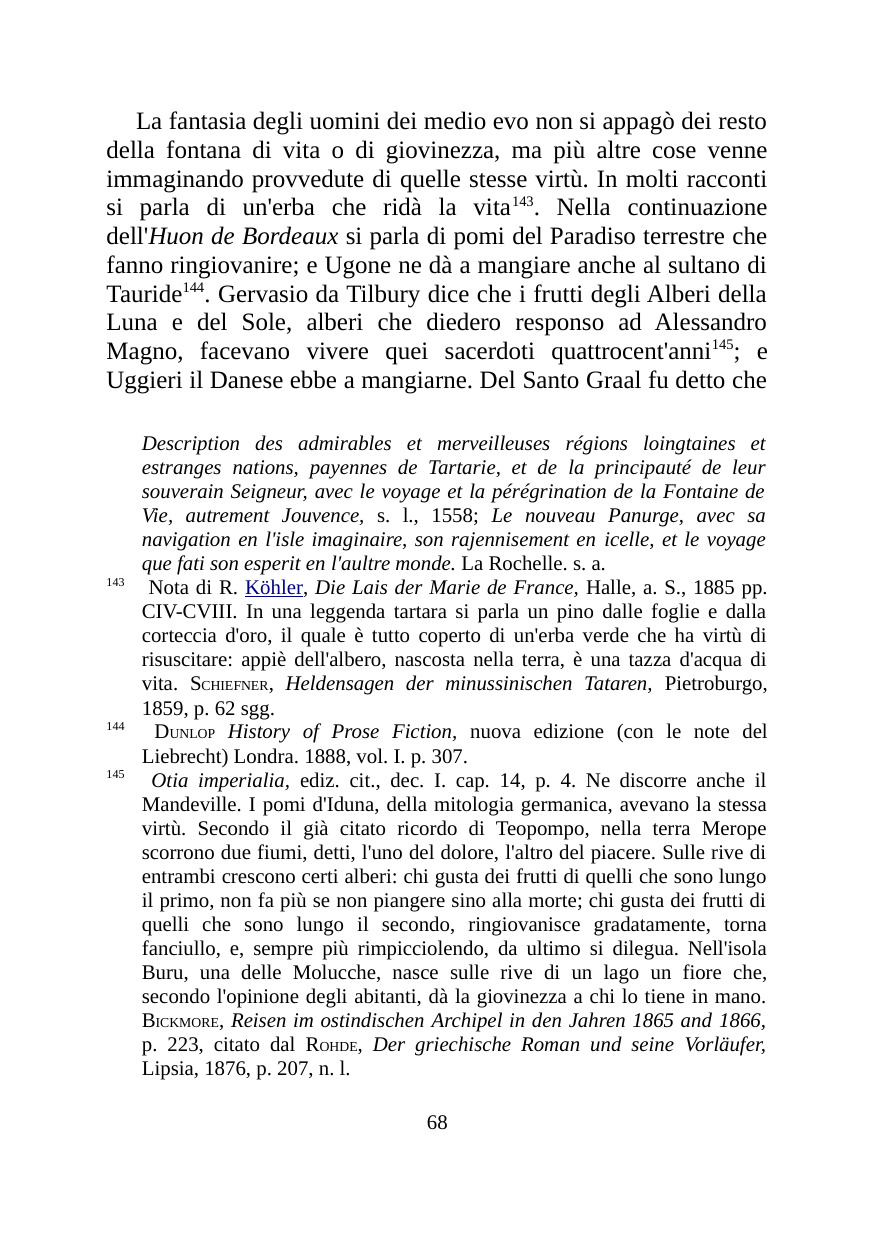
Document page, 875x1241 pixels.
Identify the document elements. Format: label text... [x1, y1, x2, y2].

text Description des admirables et merveilleuses régions loingtaines et estranges nations, payennes de Tartarie, et de la principauté de leur souverain Seigneur, avec le voyage et la pérégrination de la Fontaine de Vie, autrement Jouvence, s. l., 1558; Le nouveau Panurge, avec sa navigation en l'isle imaginaire, son rajennisement en icelle, et le voyage que fati son esperit en l'aultre monde. La Rochelle. s. a. [106, 431, 768, 575]
text Nota di R. Köhler, Die Lais der Marie de France, Halle, a. S., 1885 pp. CIV-CVIII. In una leggenda tartara si parla un pino dalle foglie e dalla corteccia d'oro, il quale è tutto coperto di un'erba verde che ha virtù di risuscitare: appiè dell'albero, nascosta nella terra, è una tazza d'acqua di vita. Schiefner, Heldensagen der minussinischen Tataren, Pietroburgo, 1859, p. 62 sgg. [106, 575, 768, 719]
text Dunlop History of Prose Fiction, nuova edizione (con le note del Liebrecht) Londra. 1888, vol. I. p. 307. [106, 719, 768, 768]
text La fantasia degli uomini dei medio evo non si appagò dei resto della fontana di vita o di giovinezza, ma più altre cose venne immaginando provvedute di quelle stesse virtù. In molti racconti si parla di un'erba che ridà la vita. Nella continuazione dell'Huon de Bordeaux si parla di pomi del Paradiso terrestre che fanno ringiovanire; e Ugone ne dà a mangiare anche al sultano di Tauride. Gervasio da Tilbury dice che i frutti degli Alberi della Luna e del Sole, alberi che diedero responso ad Alessandro Magno, facevano vivere quei sacerdoti quattrocent'anni; e Uggieri il Danese ebbe a mangiarne. Del Santo Graal fu detto che [106, 106, 768, 394]
text Otia imperialia, ediz. cit., dec. I. cap. 14, p. 4. Ne discorre anche il Mandeville. I pomi d'Iduna, della mitologia germanica, avevano la stessa virtù. Secondo il già citato ricordo di Teopompo, nella terra Merope scorrono due fiumi, detti, l'uno del dolore, l'altro del piacere. Sulle rive di entrambi crescono certi alberi: chi gusta dei frutti di quelli che sono lungo il primo, non fa più se non piangere sino alla morte; chi gusta dei frutti di quelli che sono lungo il secondo, ringiovanisce gradatamente, torna fanciullo, e, sempre più rimpicciolendo, da ultimo si dilegua. Nell'isola Buru, una delle Molucche, nasce sulle rive di un lago un fiore che, secondo l'opinione degli abitanti, dà la giovinezza a chi lo tiene in mano. Bickmore, Reisen im ostindischen Archipel in den Jahren 1865 and 1866, p. 223, citato dal Rohde, Der griechische Roman und seine Vorläufer, Lipsia, 1876, p. 207, n. l. [106, 768, 768, 1080]
